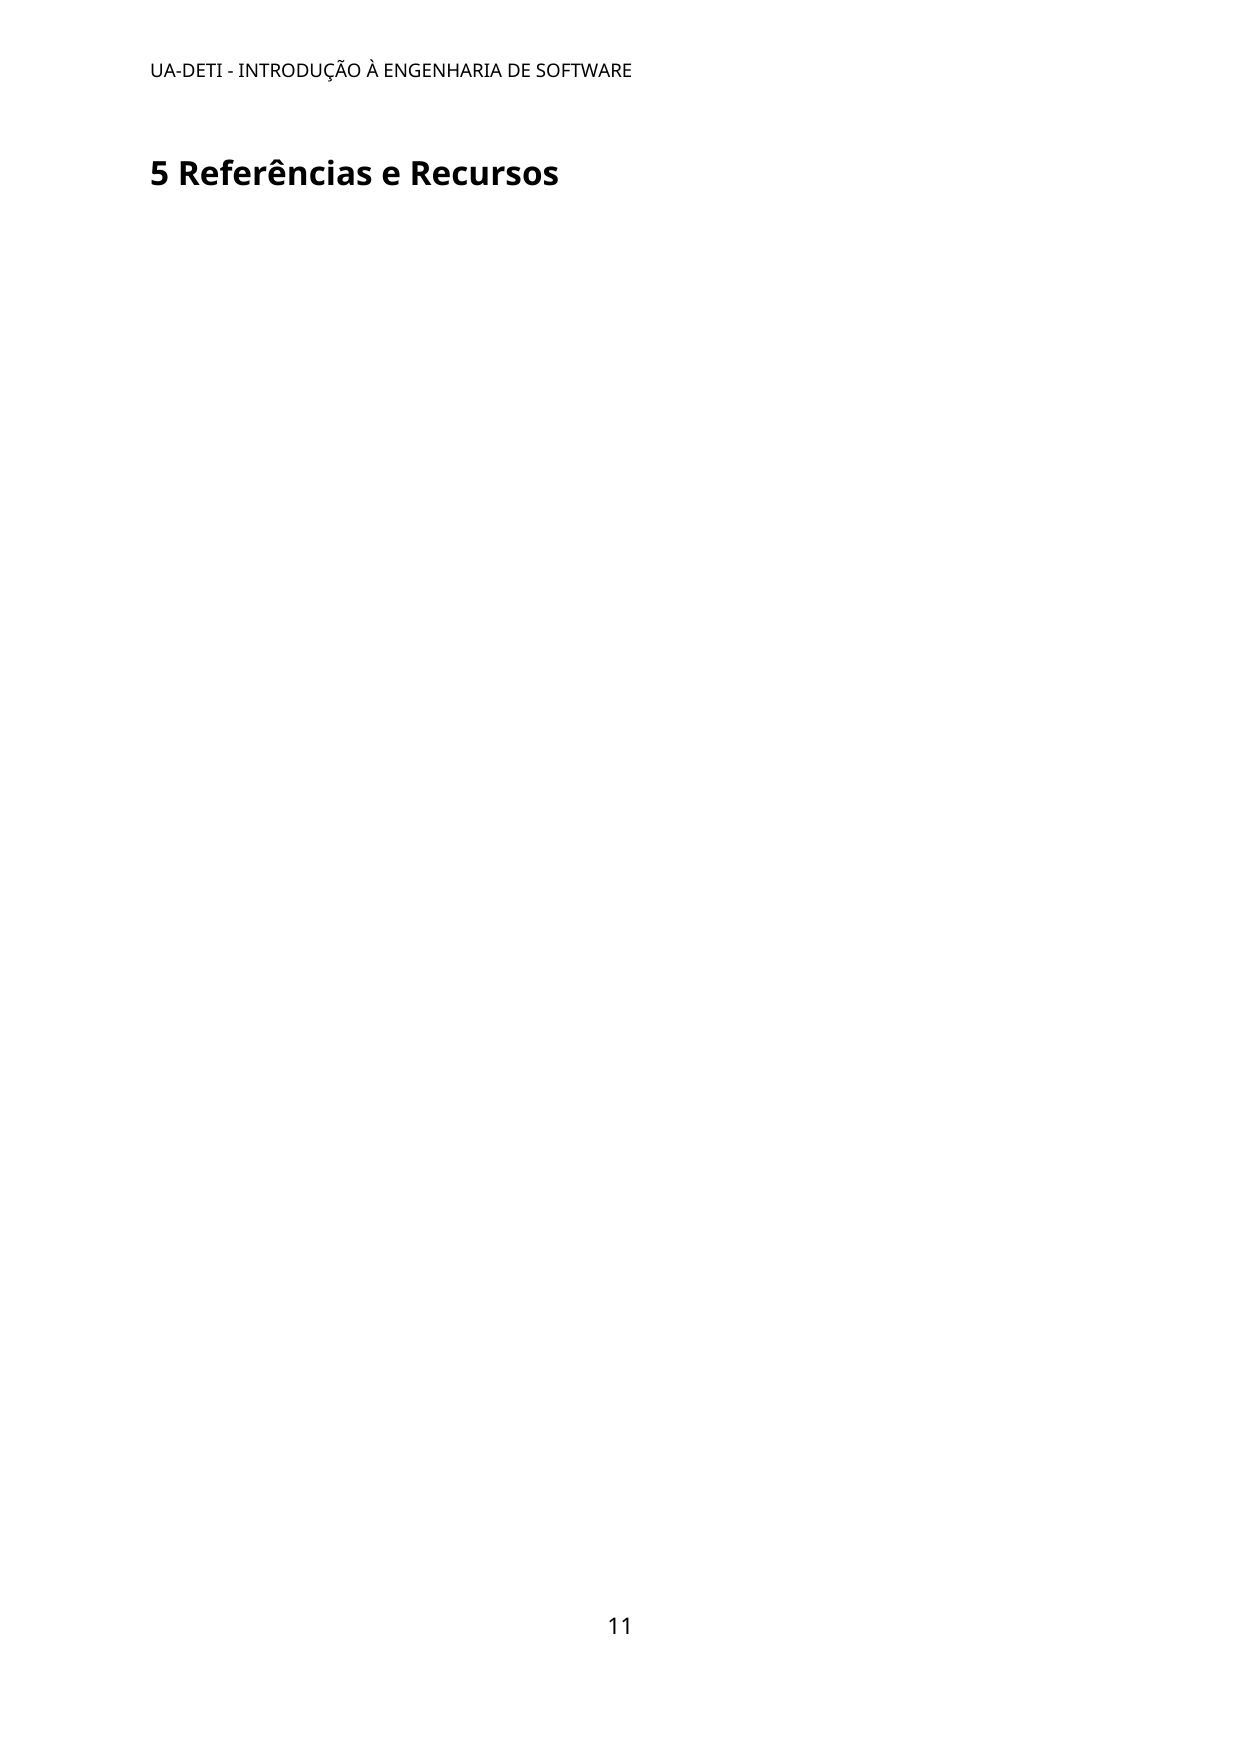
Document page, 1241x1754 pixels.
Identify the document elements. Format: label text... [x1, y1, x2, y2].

subtitle 5 Referências e Recursos [150, 150, 1090, 195]
